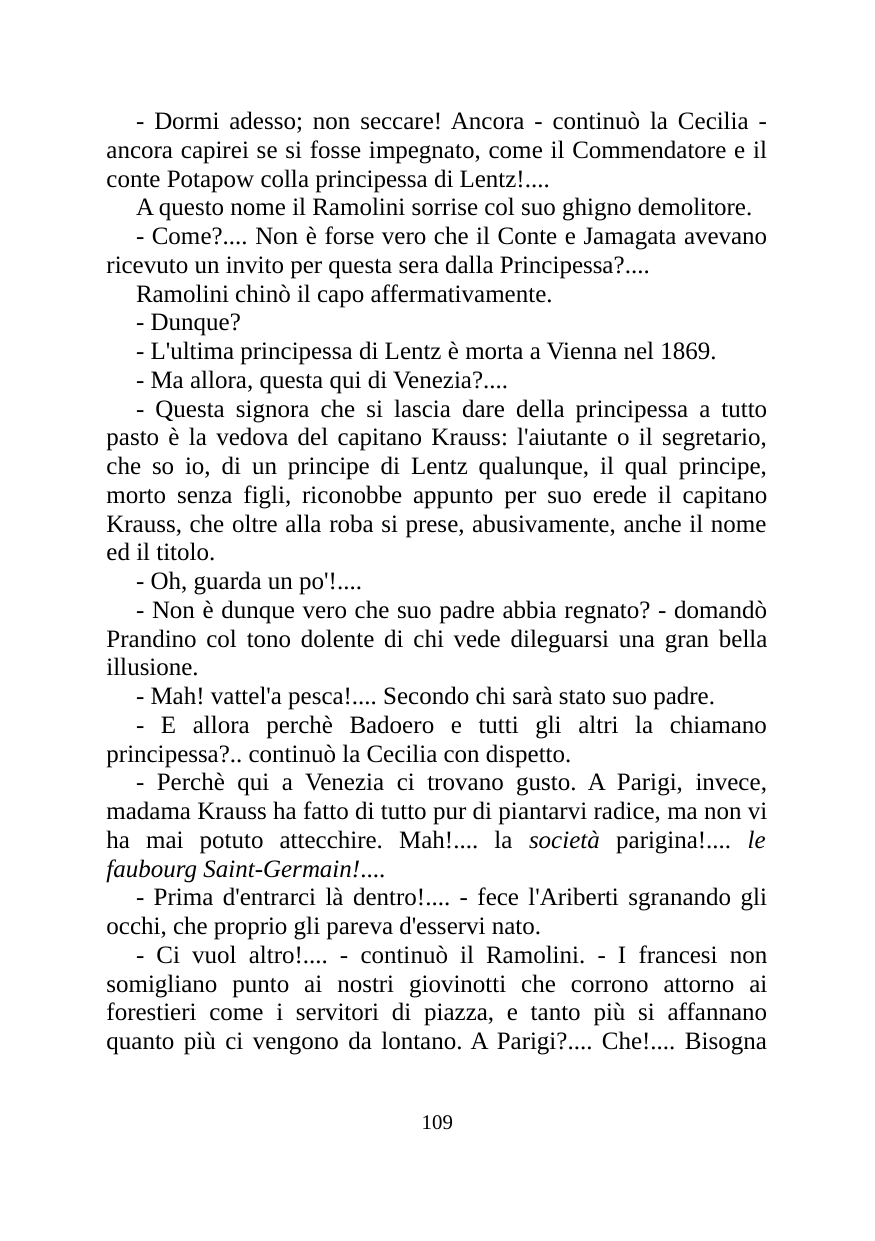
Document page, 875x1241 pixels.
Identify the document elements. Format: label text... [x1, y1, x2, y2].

text - Oh, guarda un po'!.... [106, 566, 768, 595]
text - L'ultima principessa di Lentz è morta a Vienna nel 1869. [106, 336, 768, 365]
text - Dunque? [106, 307, 768, 336]
text - Dormi adesso; non seccare! Ancora - continuò la Cecilia - ancora capirei se si fosse impegnato, come il Commendatore e il conte Potapow colla principessa di Lentz!.... [106, 106, 768, 192]
text Ramolini chinò il capo affermativamente. [106, 279, 768, 307]
text - Questa signora che si lascia dare della principessa a tutto pasto è la vedova del capitano Krauss: l'aiutante o il segretario, che so io, di un principe di Lentz qualunque, il qual principe, morto senza figli, riconobbe appunto per suo erede il capitano Krauss, che oltre alla roba si prese, abusivamente, anche il nome ed il titolo. [106, 394, 768, 566]
text - Prima d'entrarci là dentro!.... - fece l'Ariberti sgranando gli occhi, che proprio gli pareva d'esservi nato. [106, 882, 768, 940]
text - E allora perchè Badoero e tutti gli altri la chiamano principessa?.. continuò la Cecilia con dispetto. [106, 710, 768, 767]
text - Ci vuol altro!.... - continuò il Ramolini. - I francesi non somigliano punto ai nostri giovinotti che corrono attorno ai forestieri come i servitori di piazza, e tanto più si affannano quanto più ci vengono da lontano. A Parigi?.... Che!.... Bisogna [106, 940, 768, 1055]
text - Ma allora, questa qui di Venezia?.... [106, 365, 768, 394]
text A questo nome il Ramolini sorrise col suo ghigno demolitore. [106, 192, 768, 221]
text - Mah! vattel'a pesca!.... Secondo chi sarà stato suo padre. [106, 681, 768, 710]
text - Come?.... Non è forse vero che il Conte e Jamagata avevano ricevuto un invito per questa sera dalla Principessa?.... [106, 221, 768, 279]
text - Non è dunque vero che suo padre abbia regnato? - domandò Prandino col tono dolente di chi vede dileguarsi una gran bella illusione. [106, 595, 768, 681]
text - Perchè qui a Venezia ci trovano gusto. A Parigi, invece, madama Krauss ha fatto di tutto pur di piantarvi radice, ma non vi ha mai potuto attecchire. Mah!.... la società parigina!.... le faubourg Saint-Germain!.... [106, 767, 768, 882]
